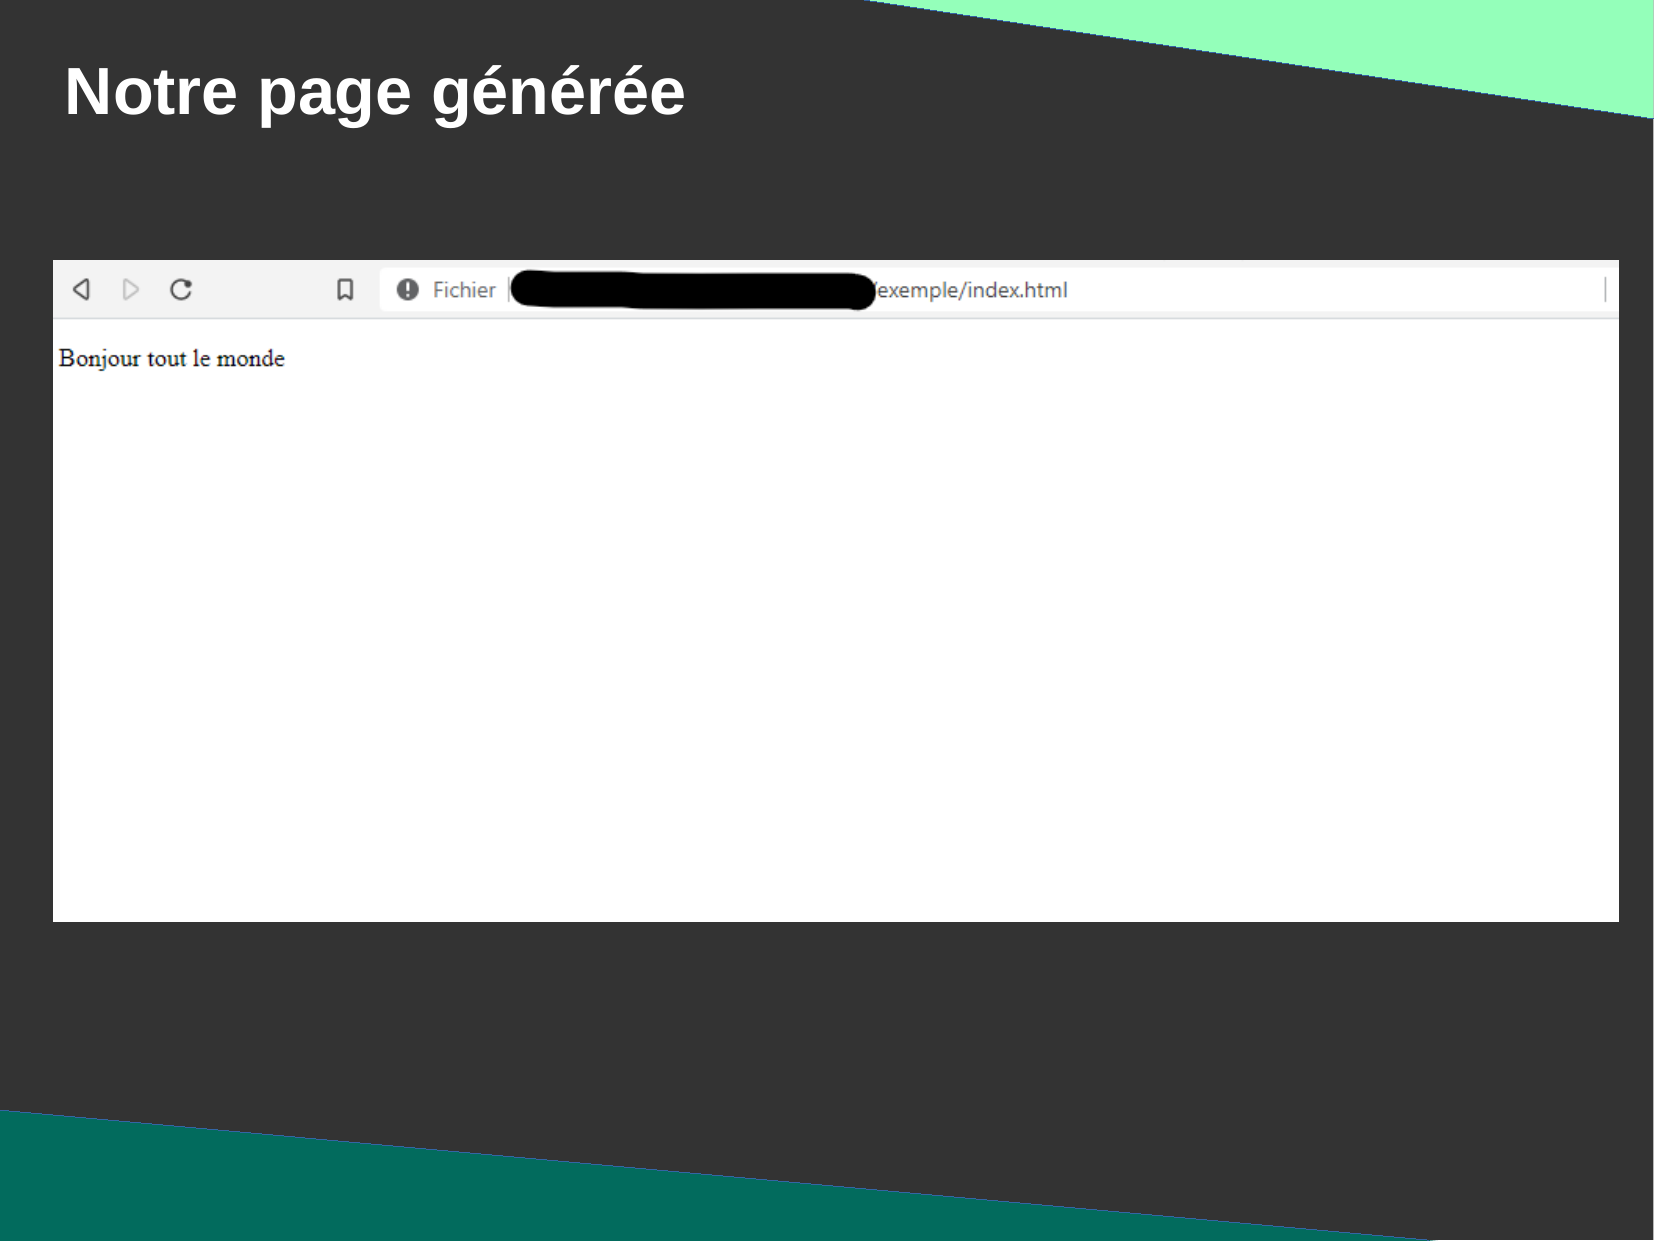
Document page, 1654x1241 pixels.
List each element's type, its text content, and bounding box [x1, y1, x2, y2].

picture [53, 260, 1619, 922]
text_box [864, 0, 1654, 119]
title Notre page générée [64, 54, 1553, 157]
